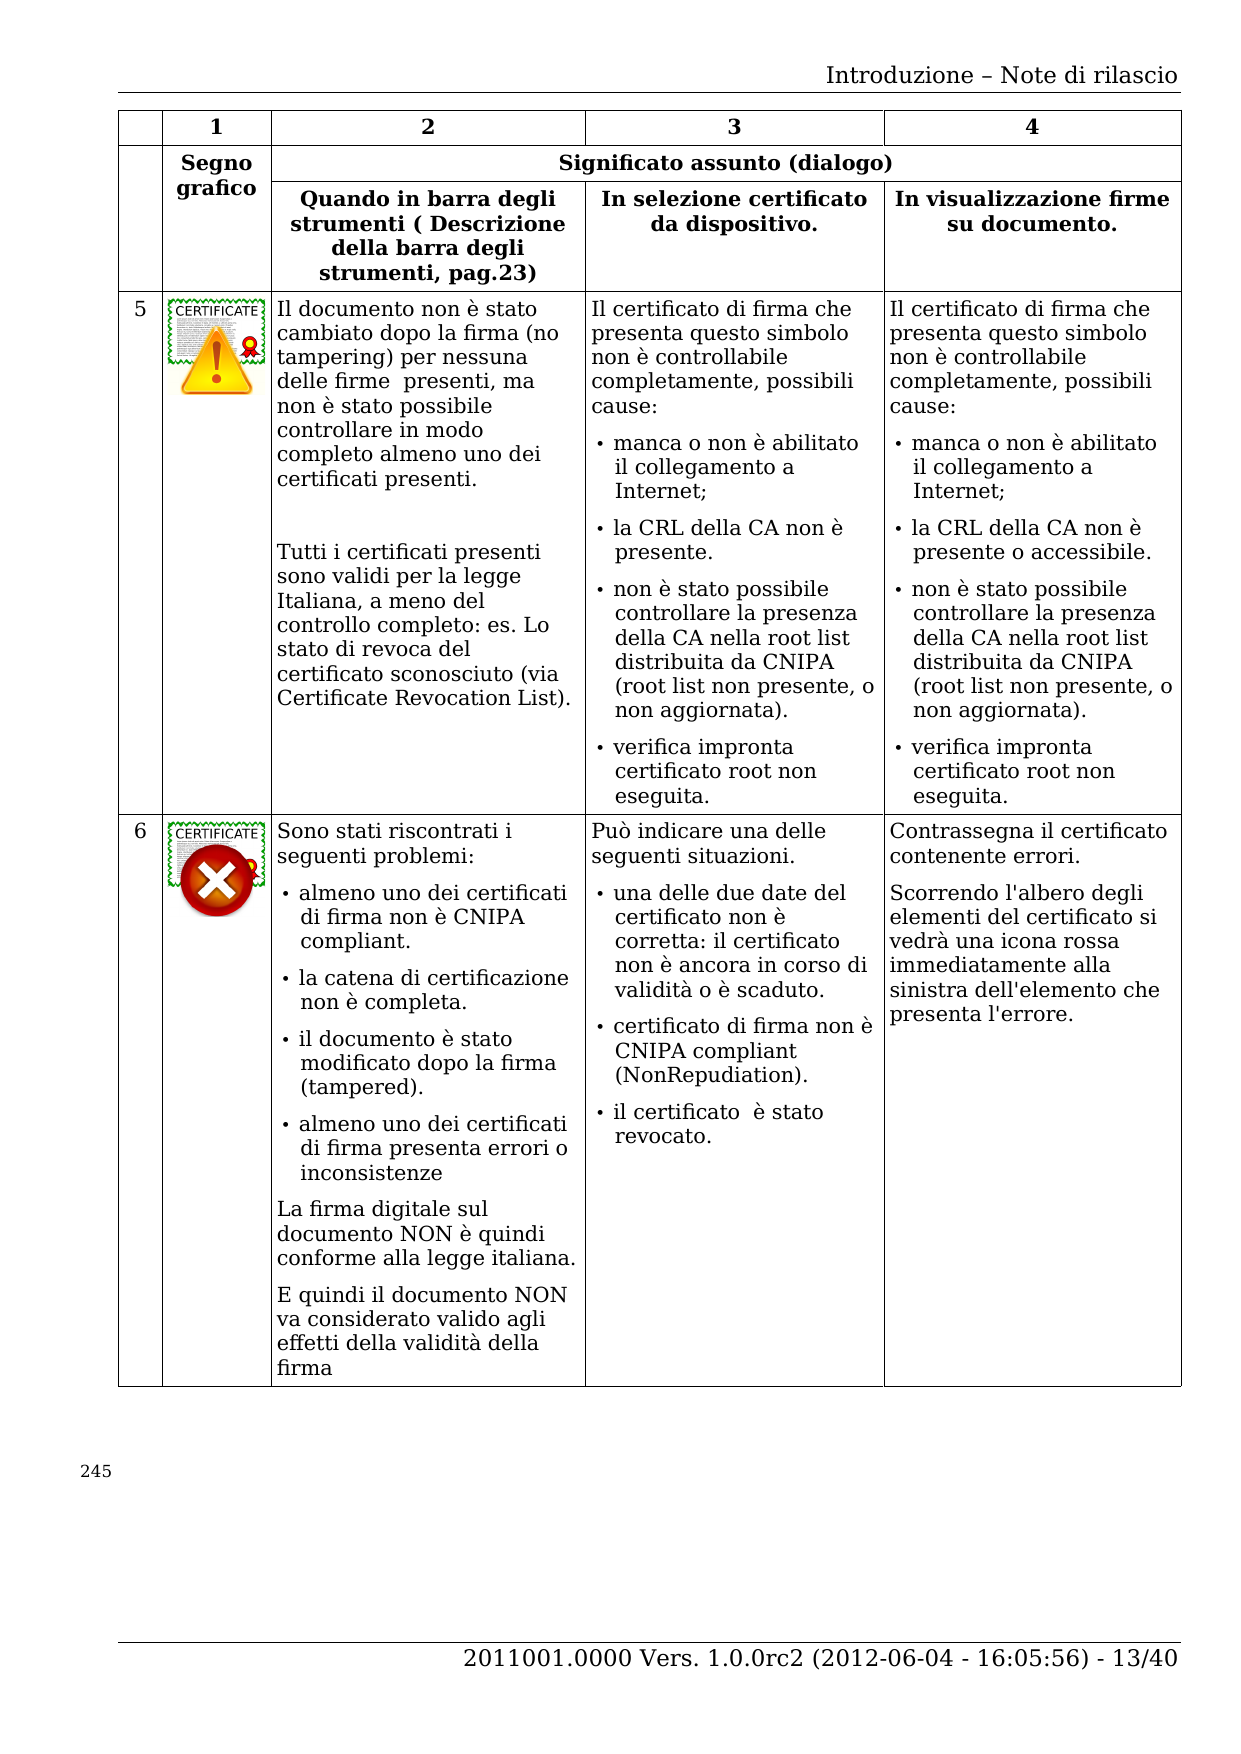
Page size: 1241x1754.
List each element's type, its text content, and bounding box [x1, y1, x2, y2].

table_cell In selezione certificato da dispositivo. [586, 182, 883, 291]
table_cell [163, 815, 271, 1386]
table_cell 6 [119, 815, 162, 1386]
table_cell Contrassegna il certificato contenente errori. Scorrendo l'albero degli elementi del certificato si vedrà una icona rossa immediatamente alla sinistra dell'elemento che presenta l'errore. [885, 815, 1181, 1386]
table_cell Segno grafico [163, 146, 271, 291]
table_cell [163, 292, 271, 814]
table_cell 5 [119, 292, 162, 814]
table_cell Il documento non è stato cambiato dopo la firma (no tampering) per nessuna delle firme presenti, ma non è stato possibile controllare in modo completo almeno uno dei certificati presenti. Tutti i certificati presenti sono validi per la legge Italiana, a meno del controllo completo: es. Lo stato di revoca del certificato sconosciuto (via Certificate Revocation List). [272, 292, 585, 814]
table_header 4 [885, 111, 1181, 145]
table_header [119, 111, 162, 145]
picture [167, 819, 265, 917]
table_cell Può indicare una delle seguenti situazioni. una delle due date del certificato non è corretta: il certificato non è ancora in corso di validità o è scaduto. certificato di firma non è CNIPA compliant (NonRepudiation). il certificato è stato revocato. [586, 815, 883, 1386]
picture [167, 296, 265, 395]
table_cell Sono stati riscontrati i seguenti problemi: almeno uno dei certificati di firma non è CNIPA compliant. la catena di certificazione non è completa. il documento è stato modificato dopo la firma (tampered). almeno uno dei certificati di firma presenta errori o inconsistenze La firma digitale sul documento NON è quindi conforme alla legge italiana. E quindi il documento NON va considerato valido agli effetti della validità della firma [272, 815, 585, 1386]
table_header 2 [272, 111, 585, 145]
table_cell Significato assunto (dialogo) [272, 146, 1181, 181]
table_cell [119, 146, 162, 291]
table_cell Quando in barra degli strumenti ( Descrizione della barra degli strumenti, pag.23) [272, 182, 585, 291]
table_cell In visualizzazione firme su documento. [885, 182, 1181, 291]
table_header 3 [586, 111, 883, 145]
table_cell Il certificato di firma che presenta questo simbolo non è controllabile completamente, possibili cause: manca o non è abilitato il collegamento a Internet; la CRL della CA non è presente o accessibile. non è stato possibile controllare la presenza della CA nella root list distribuita da CNIPA (root list non presente, o non aggiornata). verifica impronta certificato root non eseguita. [885, 292, 1181, 814]
table_cell Il certificato di firma che presenta questo simbolo non è controllabile completamente, possibili cause: manca o non è abilitato il collegamento a Internet; la CRL della CA non è presente. non è stato possibile controllare la presenza della CA nella root list distribuita da CNIPA (root list non presente, o non aggiornata). verifica impronta certificato root non eseguita. [586, 292, 883, 814]
table_header 1 [163, 111, 271, 145]
